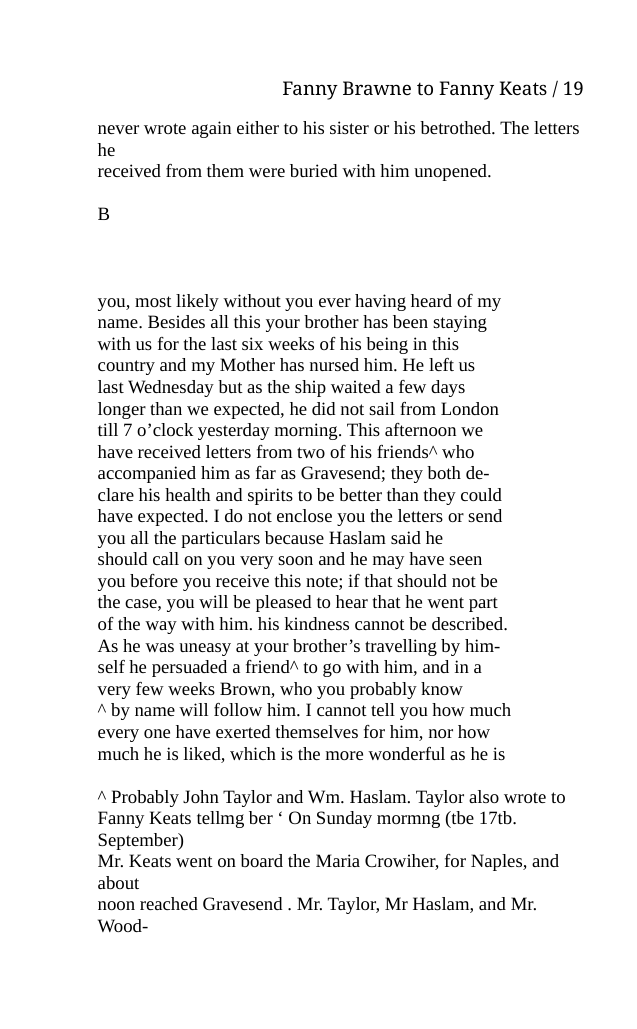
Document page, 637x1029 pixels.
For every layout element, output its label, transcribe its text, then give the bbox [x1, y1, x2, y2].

text never wrote again either to his sister or his betrothed. The letters he [97, 117, 583, 160]
text received from them were buried with him unopened. [97, 160, 583, 182]
text till 7 o’clock yesterday morning. This afternoon we [97, 419, 583, 441]
text you, most likely without you ever having heard of my [97, 289, 583, 311]
text ^ Probably John Taylor and Wm. Haslam. Taylor also wrote to [97, 786, 583, 807]
text ^ by name will follow him. I cannot tell you how much [97, 699, 583, 721]
text Mr. Keats went on board the Maria Crowiher, for Naples, and about [97, 850, 583, 893]
text much he is liked, which is the more wonderful as he is [97, 742, 583, 764]
text the case, you will be pleased to hear that he went part [97, 591, 583, 613]
text should call on you very soon and he may have seen [97, 548, 583, 570]
text accompanied him as far as Gravesend; they both de- [97, 462, 583, 484]
text very few weeks Brown, who you probably know [97, 678, 583, 699]
text clare his health and spirits to be better than they could [97, 484, 583, 505]
text you all the particulars because Haslam said he [97, 527, 583, 548]
text every one have exerted themselves for him, nor how [97, 721, 583, 742]
text B [97, 203, 583, 225]
text of the way with him. his kindness cannot be described. [97, 613, 583, 634]
text name. Besides all this your brother has been staying [97, 311, 583, 333]
text noon reached Gravesend . Mr. Taylor, Mr Haslam, and Mr. Wood- [97, 893, 583, 936]
text longer than we expected, he did not sail from London [97, 397, 583, 419]
text Fanny Keats tellmg ber ‘ On Sunday mormng (tbe 17tb. September) [97, 807, 583, 850]
text self he persuaded a friend^ to go with him, and in a [97, 656, 583, 678]
text last Wednesday but as the ship waited a few days [97, 376, 583, 397]
text have received letters from two of his friends^ who [97, 441, 583, 462]
text country and my Mother has nursed him. He left us [97, 354, 583, 376]
text with us for the last six weeks of his being in this [97, 333, 583, 354]
text have expected. I do not enclose you the letters or send [97, 505, 583, 527]
text you before you receive this note; if that should not be [97, 570, 583, 591]
text As he was uneasy at your brother’s travelling by him- [97, 634, 583, 656]
